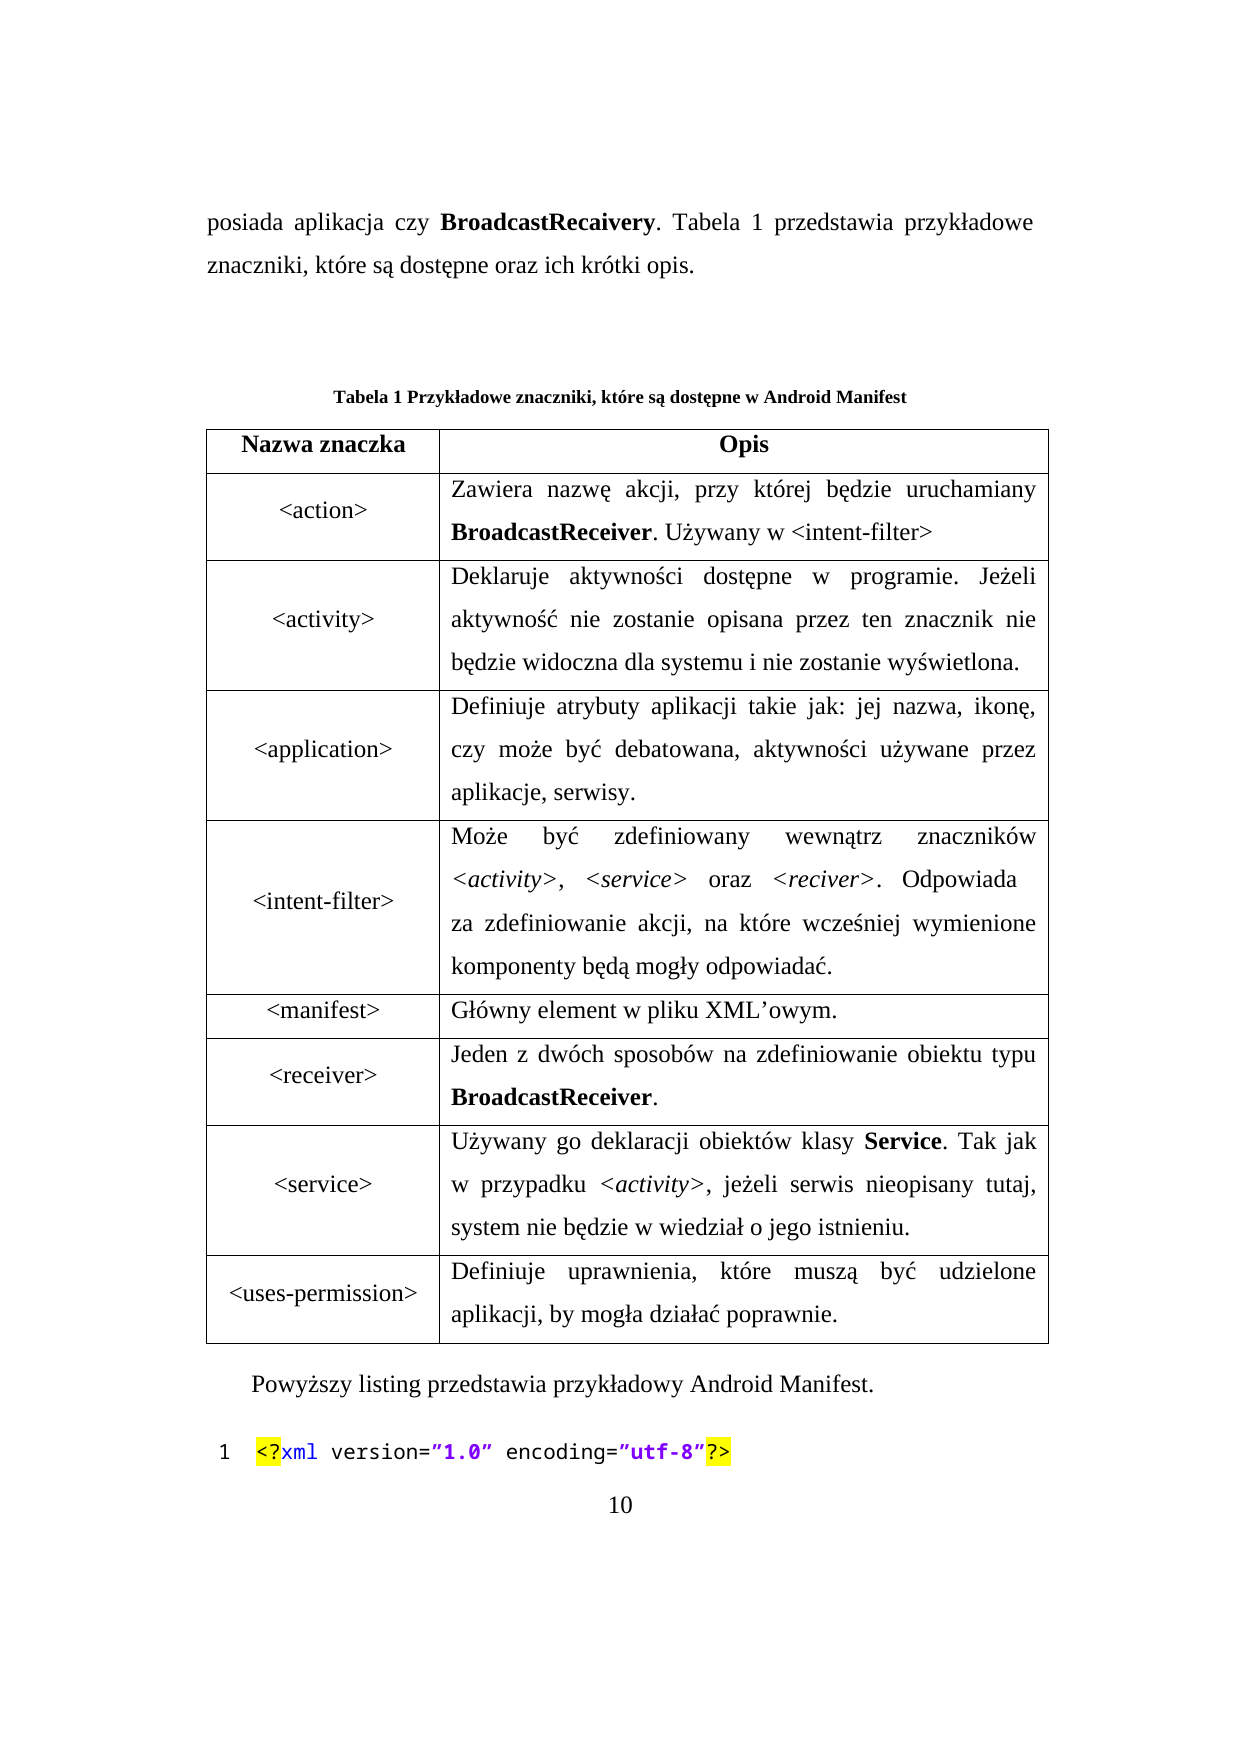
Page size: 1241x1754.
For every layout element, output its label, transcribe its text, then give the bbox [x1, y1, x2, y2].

text posiada aplikacja czy BroadcastRecaivery. Tabela 1 przedstawia przykładowe znaczniki, które są dostępne oraz ich krótki opis. [207, 207, 1033, 279]
table_header Nazwa znaczka [207, 430, 439, 473]
table_cell <intent-filter> [207, 821, 439, 994]
table_cell Jeden z dwóch sposobów na zdefiniowanie obiektu typu BroadcastReceiver. [440, 1039, 1048, 1125]
table_cell Główny element w pliku XML’owym. [440, 995, 1048, 1038]
table_header 1 <?xml version=”1.0” encoding=”utf-8”?> [207, 1437, 1048, 1466]
table_cell <receiver> [207, 1039, 439, 1125]
table_cell Definiuje atrybuty aplikacji takie jak: jej nazwa, ikonę, czy może być debatowana, aktywności używane przez aplikacje, serwisy. [440, 691, 1048, 820]
table_cell <service> [207, 1126, 439, 1255]
text Powyższy listing przedstawia przykładowy Android Manifest. [207, 1369, 1033, 1398]
table_cell <uses-permission> [207, 1256, 439, 1343]
table_cell Zawiera nazwę akcji, przy której będzie uruchamiany BroadcastReceiver. Używany w <intent-filter> [440, 474, 1048, 560]
table_header Opis [440, 430, 1048, 473]
table_cell <manifest> [207, 995, 439, 1038]
table_cell <action> [207, 474, 439, 560]
table_cell Deklaruje aktywności dostępne w programie. Jeżeli aktywność nie zostanie opisana przez ten znacznik nie będzie widoczna dla systemu i nie zostanie wyświetlona. [440, 561, 1048, 690]
table_cell Może być zdefiniowany wewnątrz znaczników <activity>, <service> oraz <reciver>. Odpowiada za zdefiniowanie akcji, na które wcześniej wymienione komponenty będą mogły odpowiadać. [440, 821, 1048, 994]
table_cell Definiuje uprawnienia, które muszą być udzielone aplikacji, by mogła działać poprawnie. [440, 1256, 1048, 1343]
table_cell Używany go deklaracji obiektów klasy Service. Tak jak w przypadku <activity>, jeżeli serwis nieopisany tutaj, system nie będzie w wiedział o jego istnieniu. [440, 1126, 1048, 1255]
table_cell <activity> [207, 561, 439, 690]
table_cell <application> [207, 691, 439, 820]
text Tabela 1 Przykładowe znaczniki, które są dostępne w Android Manifest [207, 386, 1033, 408]
